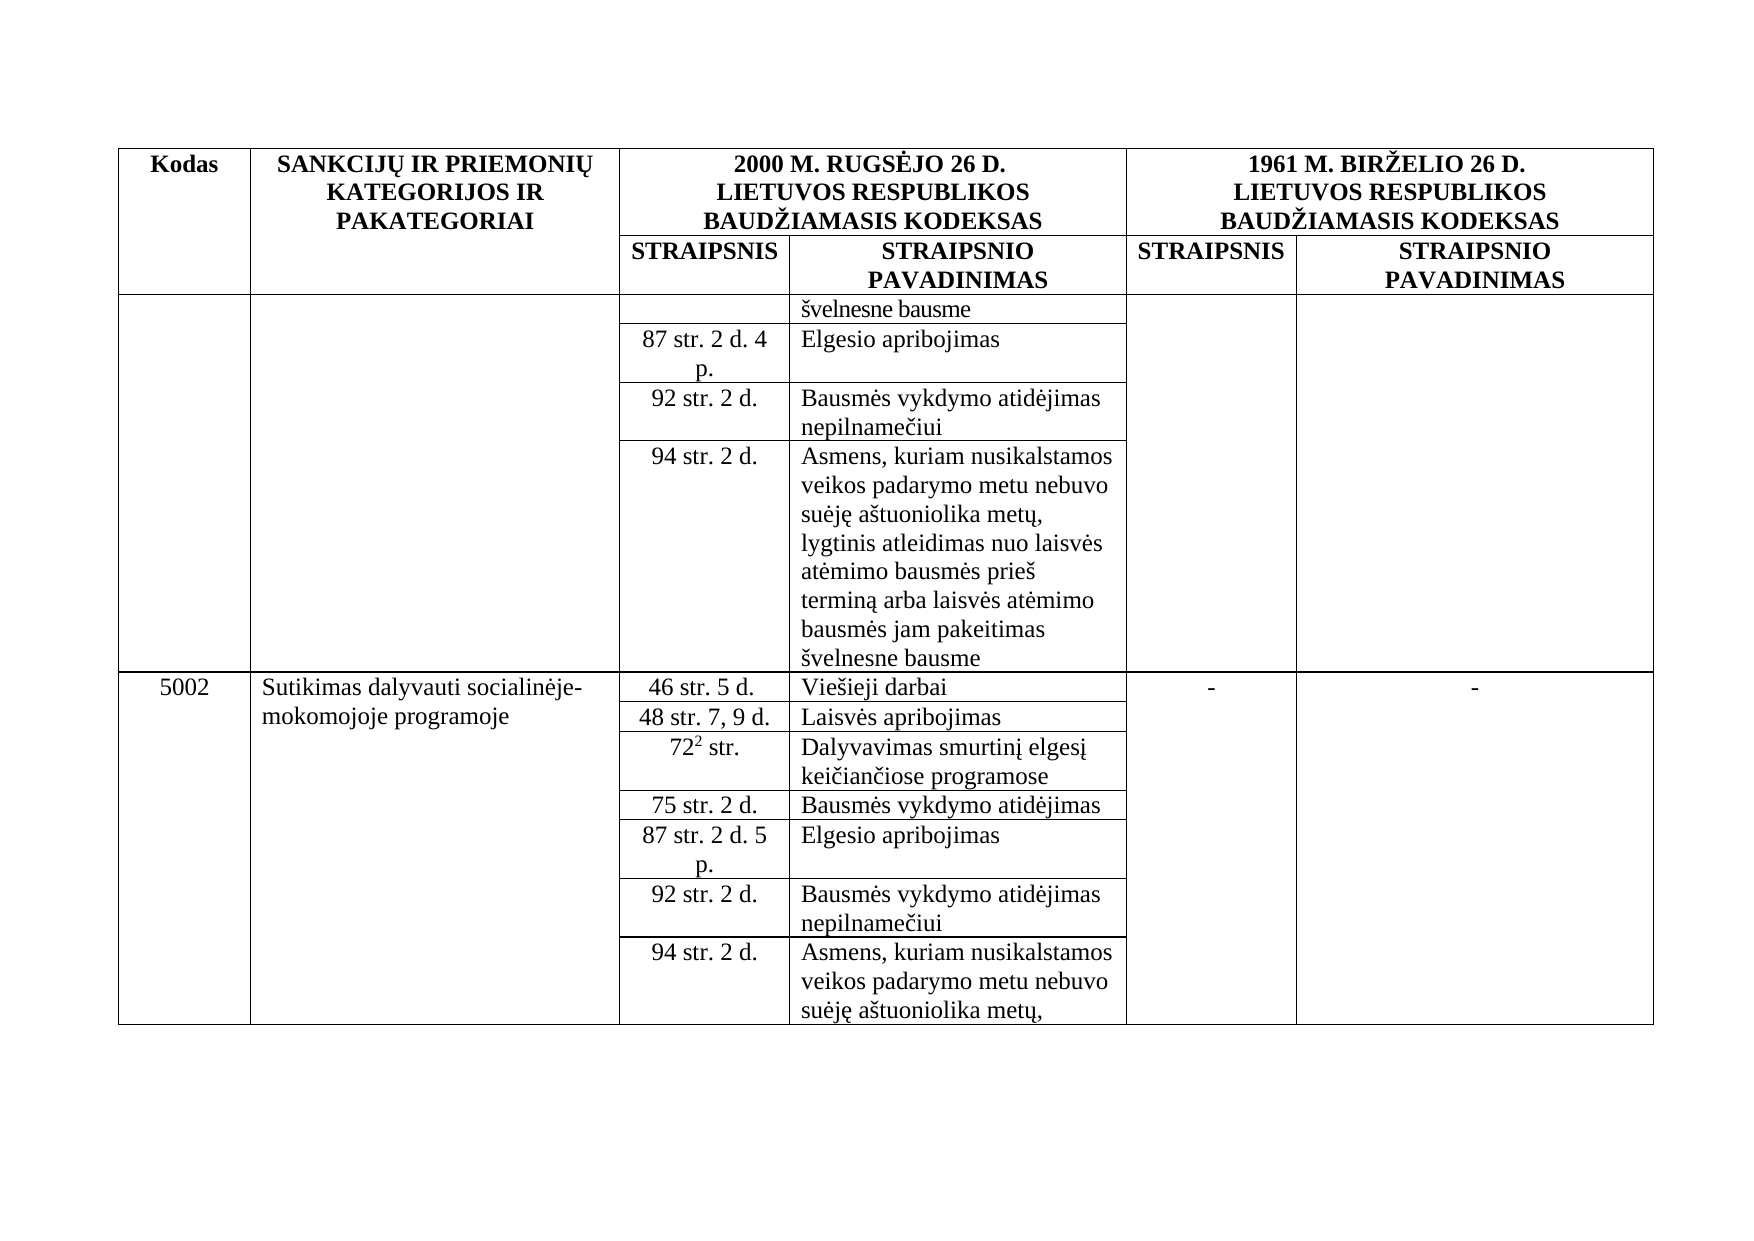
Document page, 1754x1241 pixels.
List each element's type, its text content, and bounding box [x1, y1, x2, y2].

table_cell STRAIPSNIO PAVADINIMAS [790, 236, 1126, 293]
table_header 1961 M. BIRŽELIO 26 D. LIETUVOS RESPUBLIKOS BAUDŽIAMASIS KODEKSAS [1127, 149, 1653, 235]
table_cell švelnesne bausme [790, 295, 1126, 323]
table_cell 722 str. [620, 732, 789, 789]
table_cell Bausmės vykdymo atidėjimas nepilnamečiui [790, 879, 1126, 936]
table_cell Dalyvavimas smurtinį elgesį keičiančiose programose [790, 732, 1126, 789]
table_cell 48 str. 7, 9 d. [620, 702, 789, 731]
table_cell 94 str. 2 d. [620, 938, 789, 1024]
table_cell Viešieji darbai [790, 673, 1126, 701]
table_cell Elgesio apribojimas [790, 820, 1126, 878]
table_cell [1297, 295, 1653, 671]
table_cell Asmens, kuriam nusikalstamos veikos padarymo metu nebuvo suėję aštuoniolika metų, [790, 938, 1126, 1024]
table_cell STRAIPSNIO PAVADINIMAS [1297, 236, 1653, 293]
table_header SANKCIJŲ IR PRIEMONIŲ KATEGORIJOS IR PAKATEGORIAI [251, 149, 619, 293]
table_cell 5002 [119, 673, 250, 1024]
table_cell Bausmės vykdymo atidėjimas [790, 791, 1126, 819]
table_cell 87 str. 2 d. 4 p. [620, 324, 789, 382]
table_cell STRAIPSNIS [620, 236, 789, 293]
table_cell - [1127, 673, 1296, 1024]
table_header 2000 M. RUGSĖJO 26 D. LIETUVOS RESPUBLIKOS BAUDŽIAMASIS KODEKSAS [620, 149, 1126, 235]
table_cell Asmens, kuriam nusikalstamos veikos padarymo metu nebuvo suėję aštuoniolika metų, lygtinis atleidimas nuo laisvės atėmimo bausmės prieš terminą arba laisvės atėmimo bausmės jam pakeitimas švelnesne bausme [790, 441, 1126, 671]
table_cell [620, 295, 789, 323]
table_cell 87 str. 2 d. 5 p. [620, 820, 789, 878]
table_cell Bausmės vykdymo atidėjimas nepilnamečiui [790, 383, 1126, 440]
table_cell [1127, 295, 1296, 671]
table_cell 92 str. 2 d. [620, 879, 789, 936]
table_cell - [1297, 673, 1653, 1024]
table_cell [251, 295, 619, 671]
table_header Kodas [119, 149, 250, 293]
table_cell 75 str. 2 d. [620, 791, 789, 819]
table_cell [119, 295, 250, 671]
table_cell 92 str. 2 d. [620, 383, 789, 440]
table_cell Laisvės apribojimas [790, 702, 1126, 731]
table_cell Sutikimas dalyvauti socialinėje-mokomojoje programoje [251, 673, 619, 1024]
table_cell Elgesio apribojimas [790, 324, 1126, 382]
table_cell 46 str. 5 d. [620, 673, 789, 701]
table_cell 94 str. 2 d. [620, 441, 789, 671]
table_cell STRAIPSNIS [1127, 236, 1296, 293]
